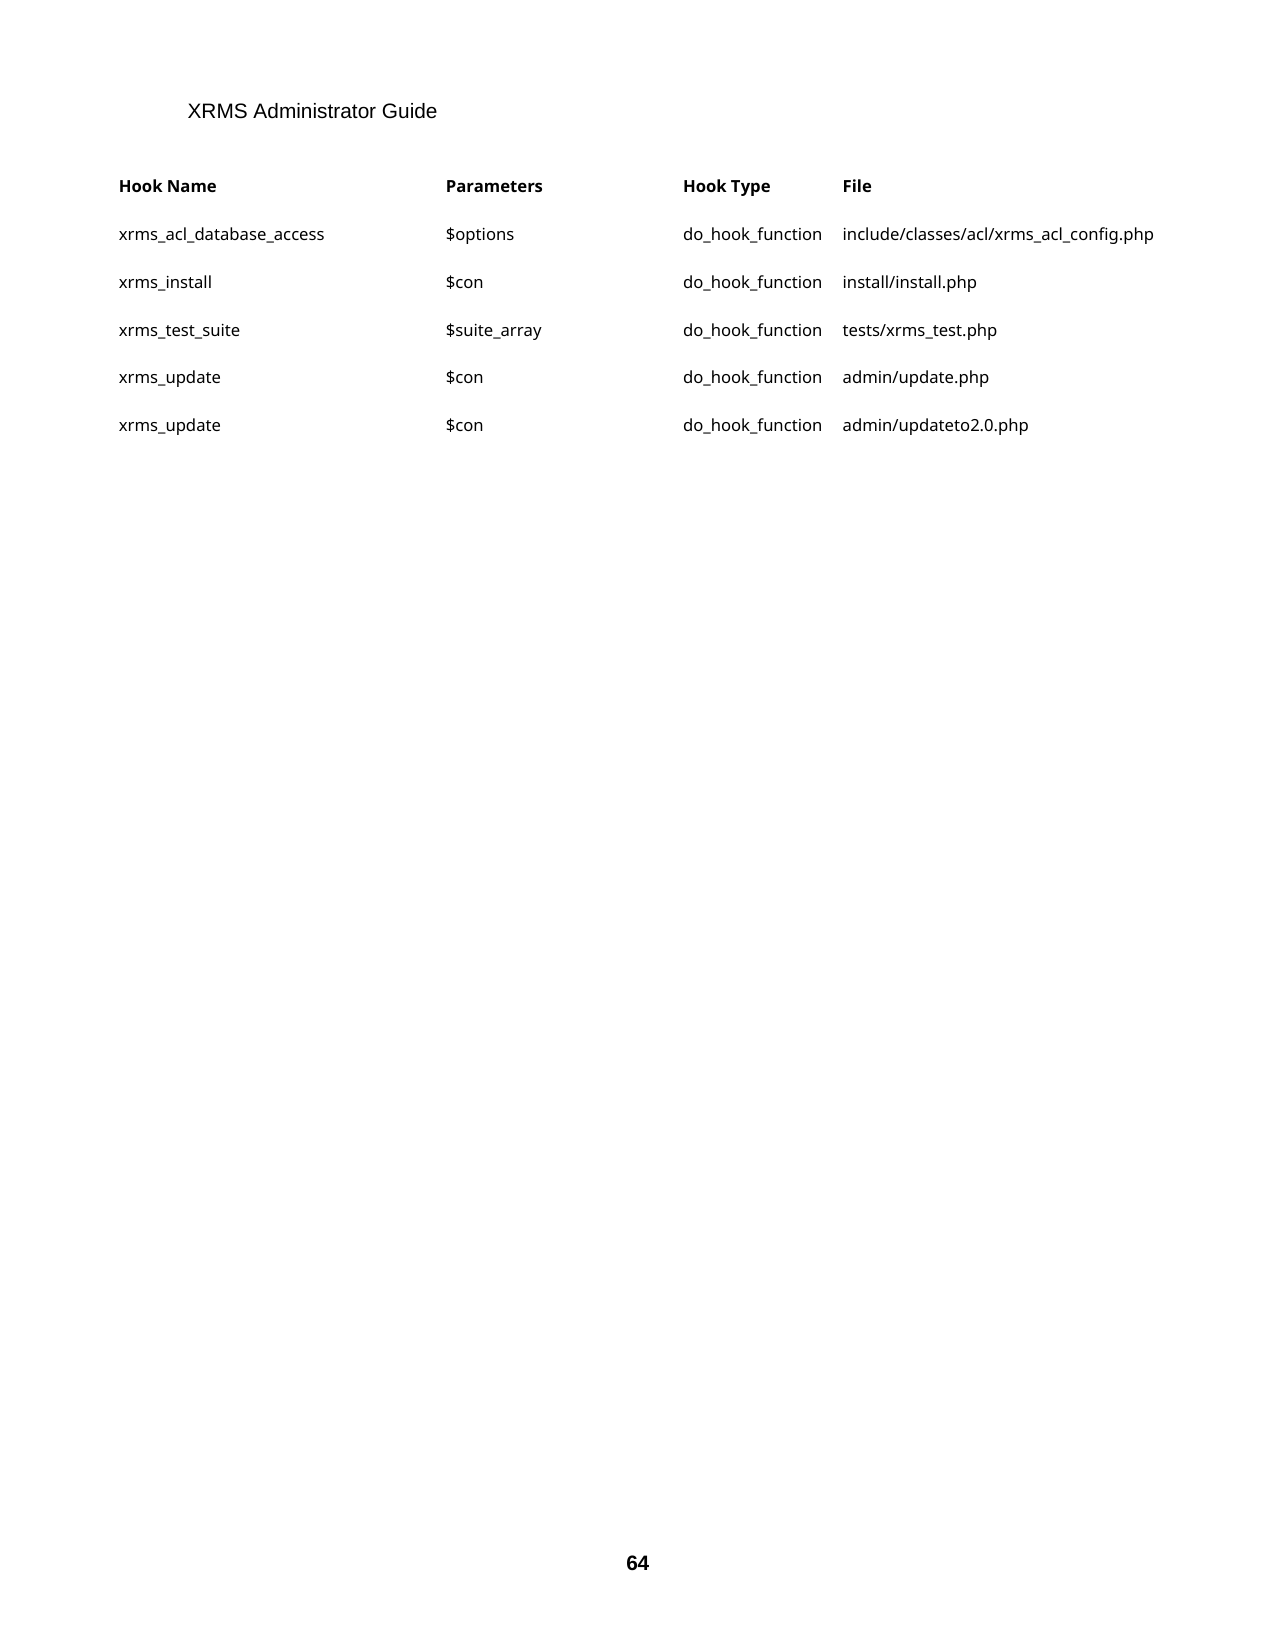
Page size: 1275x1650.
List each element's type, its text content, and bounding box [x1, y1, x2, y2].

table_header Hook Name [116, 150, 442, 198]
table_cell $con [443, 245, 680, 293]
table_cell do_hook_function [680, 198, 839, 245]
table_cell do_hook_function [680, 293, 839, 341]
table_cell $con [443, 389, 680, 436]
table_cell xrms_acl_database_access [116, 198, 442, 245]
table_cell include/classes/acl/xrms_acl_config.php [839, 198, 1191, 245]
table_cell install/install.php [839, 245, 1191, 293]
table_cell admin/updateto2.0.php [839, 389, 1191, 436]
table_cell xrms_update [116, 341, 442, 388]
table_cell tests/xrms_test.php [839, 293, 1191, 341]
table_cell $con [443, 341, 680, 388]
table_header Parameters [443, 150, 680, 198]
table_header Hook Type [680, 150, 839, 198]
table_cell $suite_array [443, 293, 680, 341]
table_cell $options [443, 198, 680, 245]
table_cell do_hook_function [680, 389, 839, 436]
table_cell xrms_update [116, 389, 442, 436]
table_cell do_hook_function [680, 245, 839, 293]
table_cell do_hook_function [680, 341, 839, 388]
table_cell xrms_install [116, 245, 442, 293]
table_header File [839, 150, 1191, 198]
table_cell xrms_test_suite [116, 293, 442, 341]
table_cell admin/update.php [839, 341, 1191, 388]
